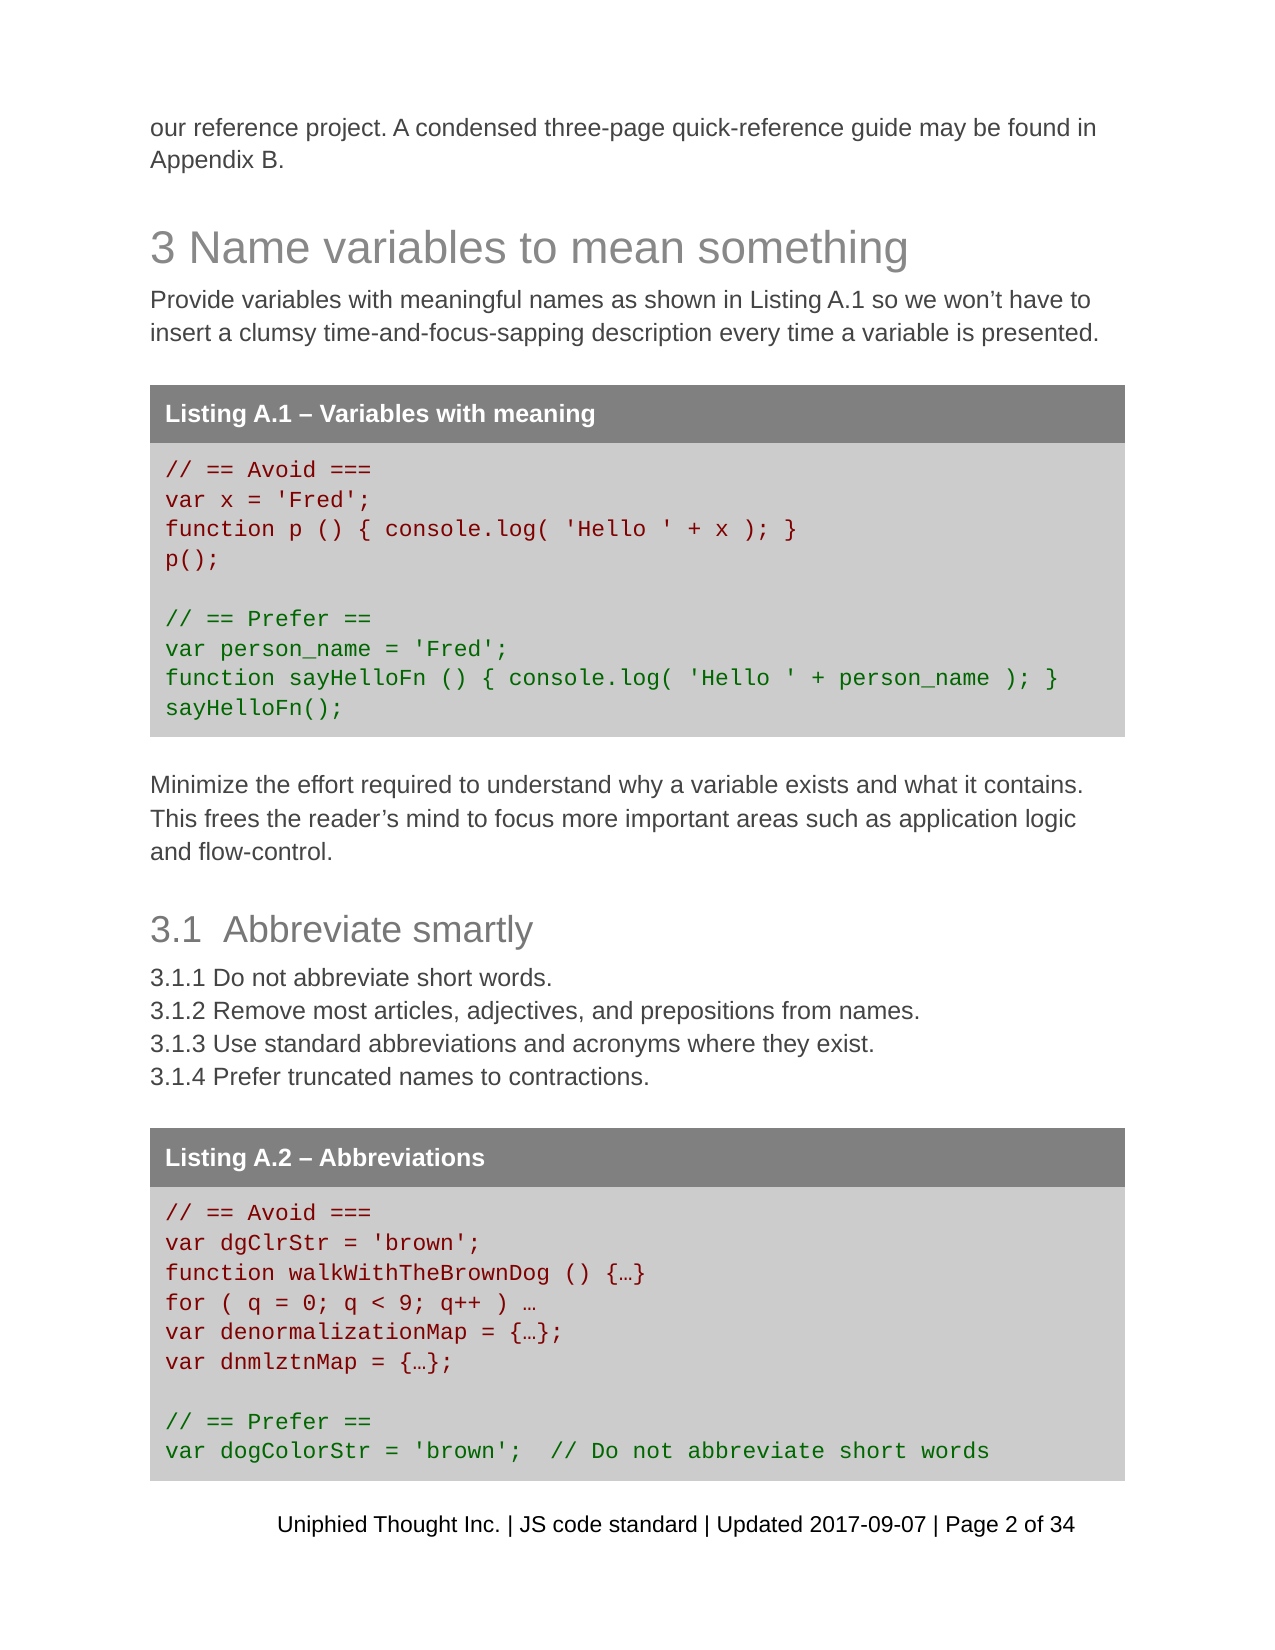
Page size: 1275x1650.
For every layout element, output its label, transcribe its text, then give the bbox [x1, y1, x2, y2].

text Provide variables with meaningful names as shown in Listing A.1 so we won’t have to insert a clumsy time-and-focus-sapping description every time a variable is presented. [150, 285, 1125, 347]
table_cell // == Avoid === var x = 'Fred'; function p () { console.log( 'Hello ' + x ); } p(); // == Prefer == var person_name = 'Fred'; function sayHelloFn () { console.log( 'Hello ' + person_name ); } sayHelloFn(); [150, 443, 1125, 737]
subtitle Abbreviate smartly [150, 907, 1125, 950]
subtitle Name variables to mean something [150, 220, 1125, 273]
text our reference project. A condensed three-page quick-reference guide may be found in Appendix B. [150, 112, 1125, 174]
text Minimize the effort required to understand why a variable exists and what it contains. This frees the reader’s mind to focus more important areas such as application logic and flow-control. [150, 771, 1125, 865]
list Use standard abbreviations and acronyms where they exist. [150, 1029, 1125, 1057]
table_header Listing A.2 – Abbreviations [150, 1128, 1125, 1187]
list Prefer truncated names to contractions. [150, 1062, 1125, 1091]
list Do not abbreviate short words. [150, 963, 1125, 991]
table_header Listing A.1 – Variables with meaning [150, 385, 1125, 443]
table_cell // == Avoid === var dgClrStr = 'brown'; function walkWithTheBrownDog () {…} for ( q = 0; q < 9; q++ ) … var denormalizationMap = {…}; var dnmlztnMap = {…}; // == Prefer == var dogColorStr = 'brown'; // Do not abbreviate short words [150, 1187, 1125, 1481]
list Remove most articles, adjectives, and prepositions from names. [150, 996, 1125, 1024]
